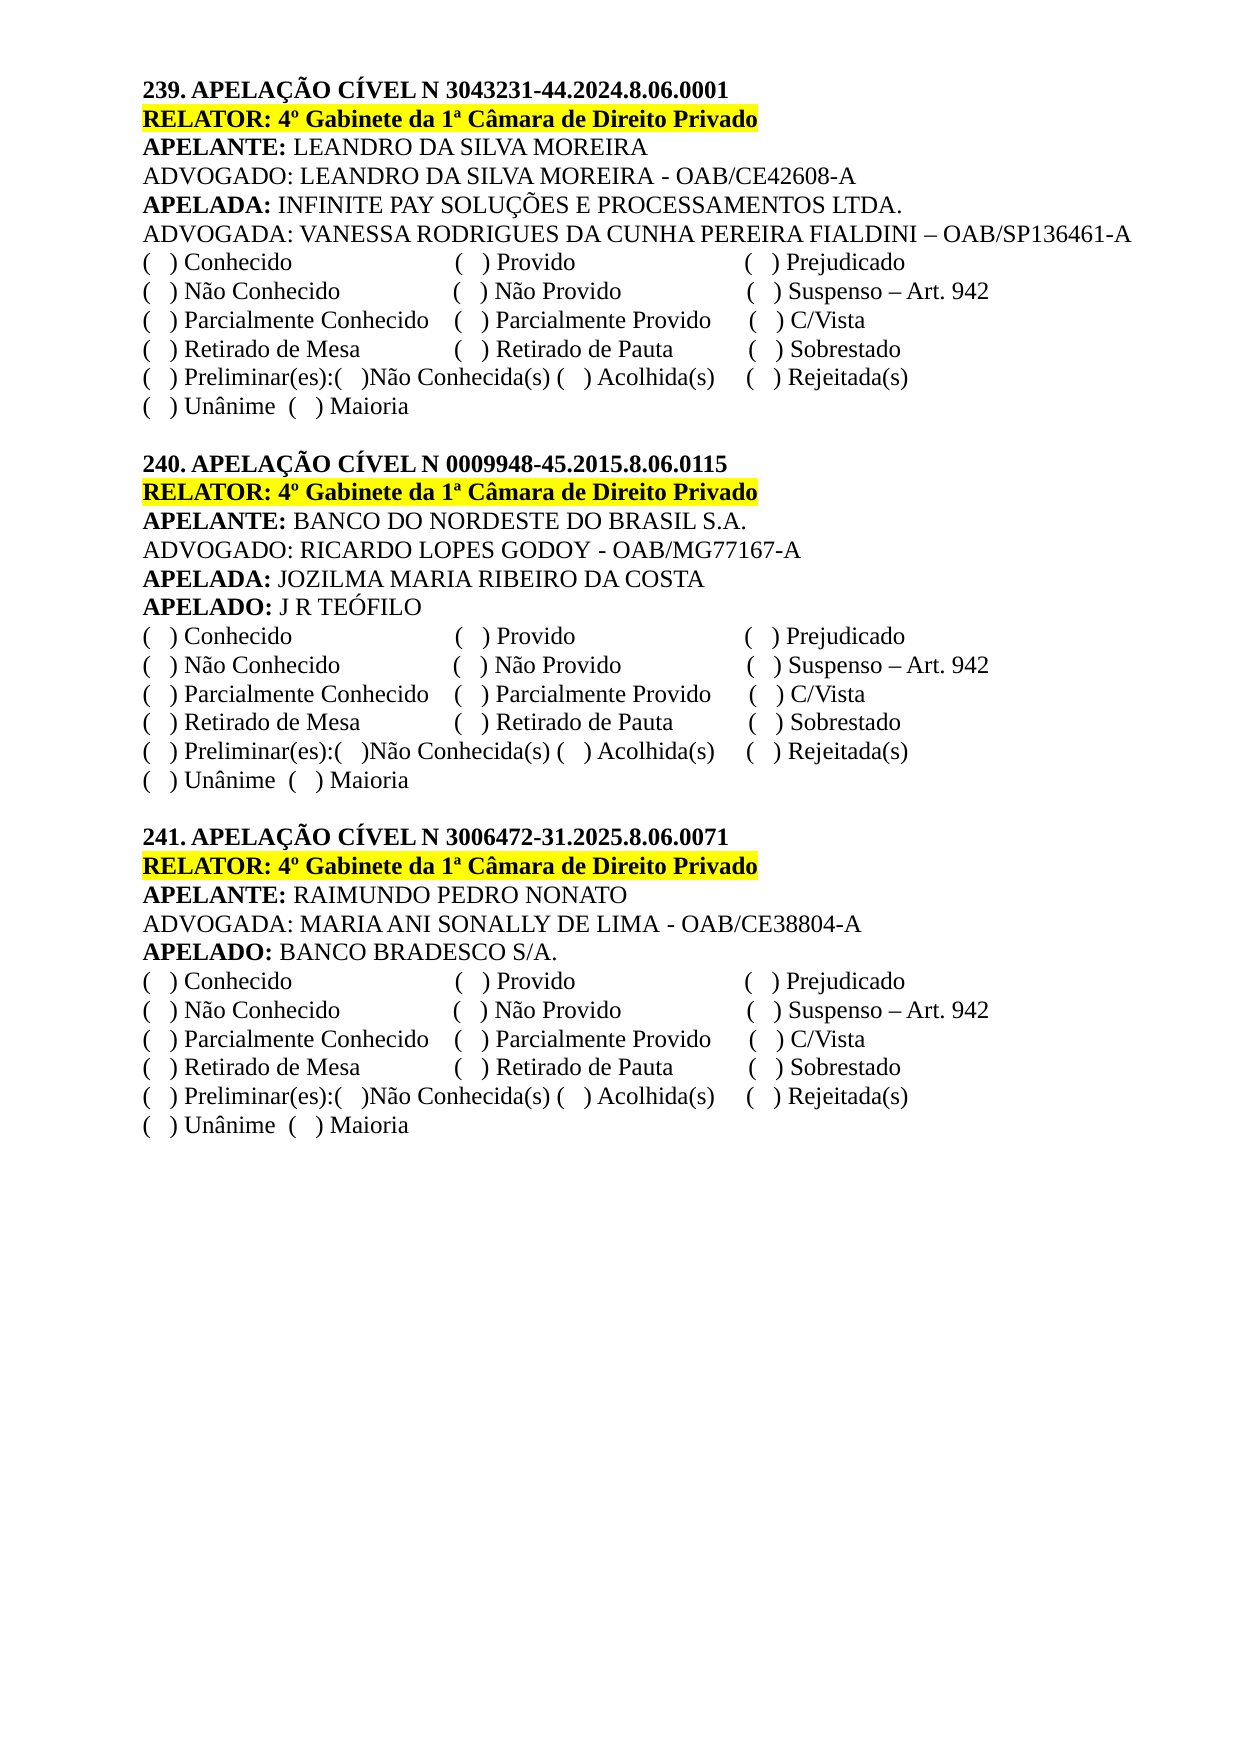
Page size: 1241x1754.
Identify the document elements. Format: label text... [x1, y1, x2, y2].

text ( ) Não Conhecido ( ) Não Provido ( ) Suspenso – Art. 942 [142, 276, 1158, 305]
text ( ) Preliminar(es):( )Não Conhecida(s) ( ) Acolhida(s) ( ) Rejeitada(s) [142, 736, 1158, 765]
text ( ) Retirado de Mesa ( ) Retirado de Pauta ( ) Sobrestado [142, 707, 1158, 736]
text ( ) Retirado de Mesa ( ) Retirado de Pauta ( ) Sobrestado [142, 334, 1158, 362]
text ( ) Conhecido ( ) Provido ( ) Prejudicado [142, 621, 1141, 650]
text ( ) Unânime ( ) Maioria [142, 1110, 1141, 1196]
text ( ) Conhecido ( ) Provido ( ) Prejudicado [142, 247, 1141, 276]
text ( ) Retirado de Mesa ( ) Retirado de Pauta ( ) Sobrestado [142, 1052, 1158, 1081]
text ( ) Unânime ( ) Maioria 241. APELAÇÃO CÍVEL N 3006472-31.2025.8.06.0071 RELATOR: 4º Gabinete da 1ª Câmara de Direito Privado APELANTE: RAIMUNDO PEDRO NONATO ADVOGADA: MARIA ANI SONALLY DE LIMA - OAB/CE38804-A APELADO: BANCO BRADESCO S/A. [142, 765, 1141, 966]
text ( ) Unânime ( ) Maioria 240. APELAÇÃO CÍVEL N 0009948-45.2015.8.06.0115 RELATOR: 4º Gabinete da 1ª Câmara de Direito Privado APELANTE: BANCO DO NORDESTE DO BRASIL S.A. ADVOGADO: RICARDO LOPES GODOY - OAB/MG77167-A APELADA: JOZILMA MARIA RIBEIRO DA COSTA APELADO: J R TEÓFILO [142, 391, 1141, 621]
text ( ) Parcialmente Conhecido ( ) Parcialmente Provido ( ) C/Vista [142, 1024, 1158, 1052]
text ( ) Parcialmente Conhecido ( ) Parcialmente Provido ( ) C/Vista [142, 679, 1158, 707]
text 239. APELAÇÃO CÍVEL N 3043231-44.2024.8.06.0001 RELATOR: 4º Gabinete da 1ª Câmara de Direito Privado APELANTE: LEANDRO DA SILVA MOREIRA ADVOGADO: LEANDRO DA SILVA MOREIRA - OAB/CE42608-A APELADA: INFINITE PAY SOLUÇÕES E PROCESSAMENTOS LTDA. ADVOGADA: VANESSA RODRIGUES DA CUNHA PEREIRA FIALDINI – OAB/SP136461-A [142, 75, 1141, 247]
text ( ) Não Conhecido ( ) Não Provido ( ) Suspenso – Art. 942 [142, 650, 1158, 679]
text ( ) Conhecido ( ) Provido ( ) Prejudicado [142, 966, 1141, 995]
text ( ) Preliminar(es):( )Não Conhecida(s) ( ) Acolhida(s) ( ) Rejeitada(s) [142, 362, 1158, 391]
text ( ) Parcialmente Conhecido ( ) Parcialmente Provido ( ) C/Vista [142, 305, 1158, 334]
text ( ) Não Conhecido ( ) Não Provido ( ) Suspenso – Art. 942 [142, 995, 1158, 1024]
text ( ) Preliminar(es):( )Não Conhecida(s) ( ) Acolhida(s) ( ) Rejeitada(s) [142, 1081, 1158, 1110]
